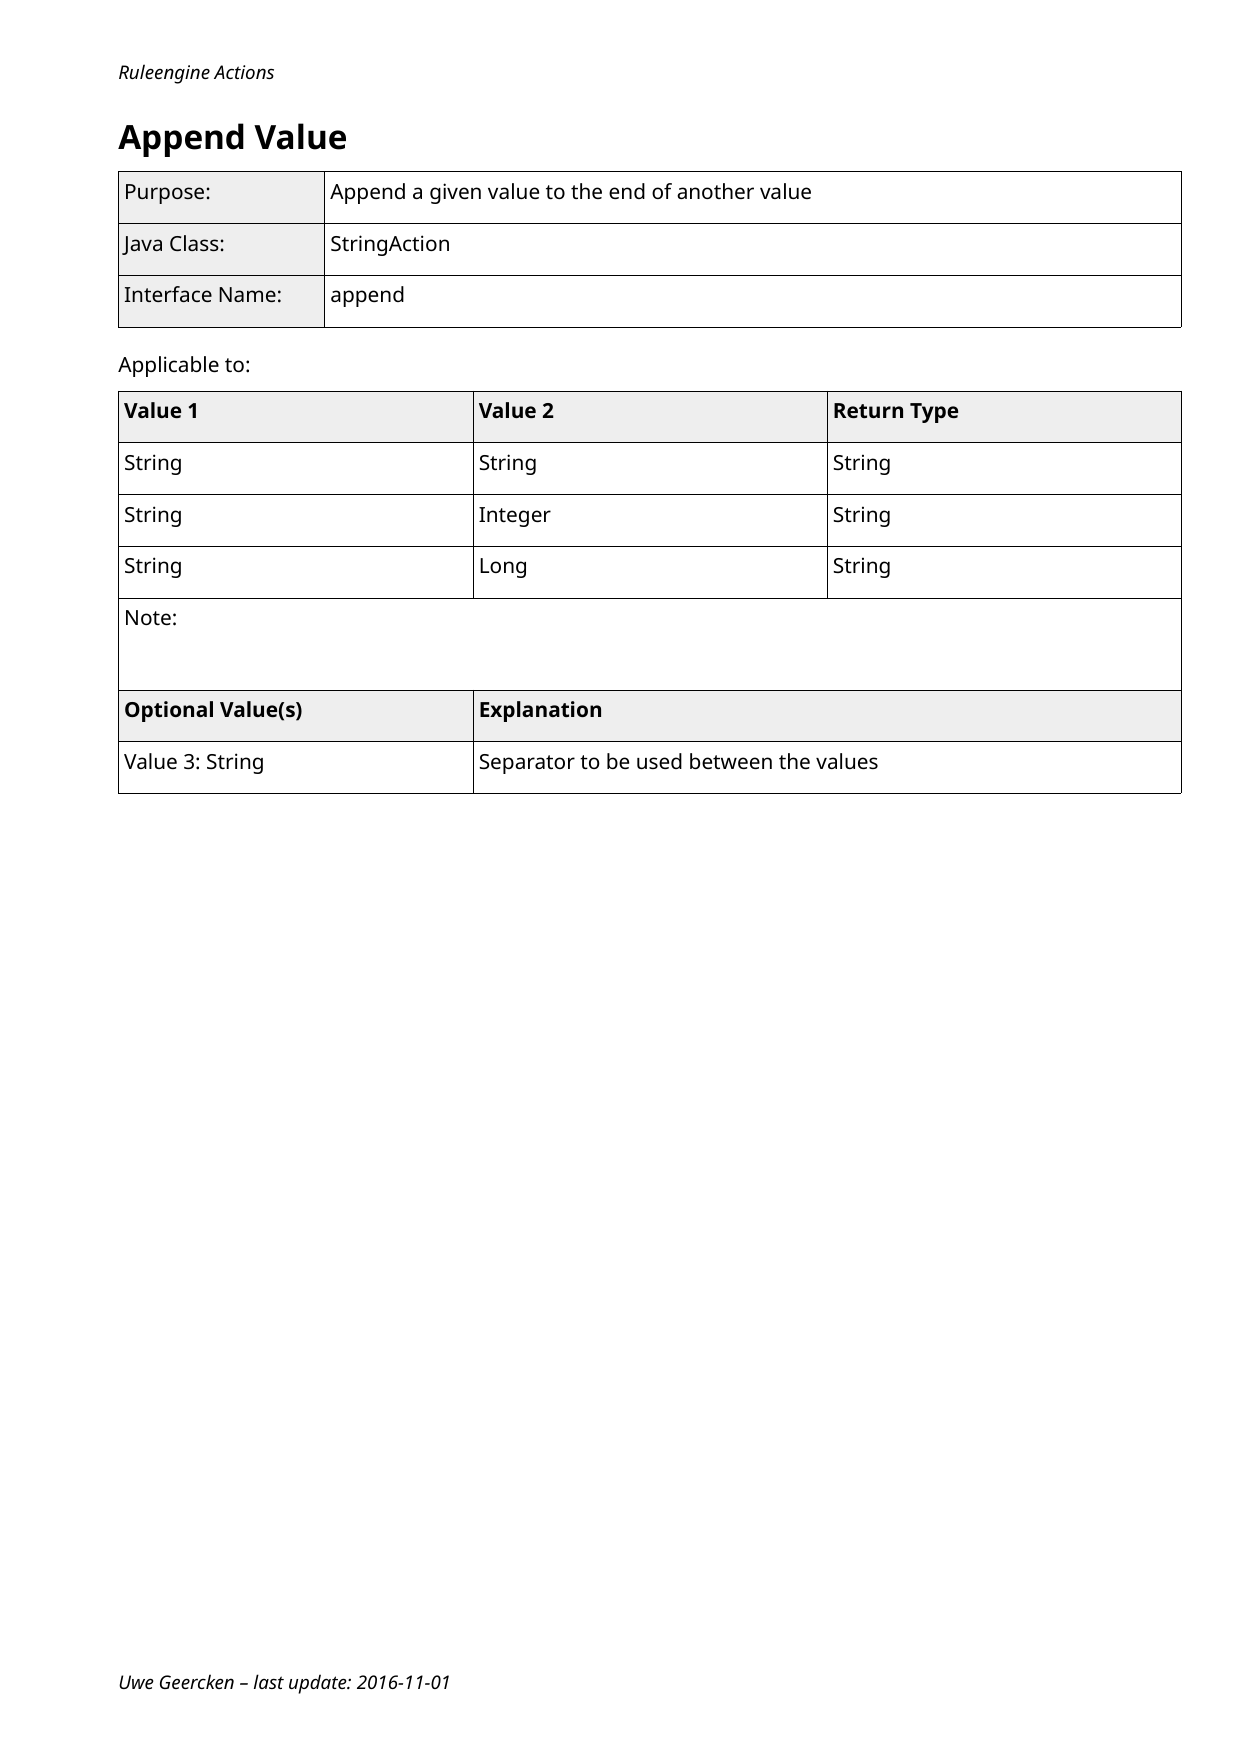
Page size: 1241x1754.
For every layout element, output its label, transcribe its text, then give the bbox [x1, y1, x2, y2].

table_cell String [828, 495, 1181, 546]
table_cell String [474, 443, 827, 494]
table_cell Interface Name: [119, 276, 324, 327]
table_header Value 1 [119, 392, 473, 442]
table_cell Note: [119, 599, 1181, 689]
text Append Value [118, 114, 1181, 159]
table_cell Separator to be used between the values [474, 742, 1181, 793]
table_header Return Type [828, 392, 1181, 442]
table_cell String [119, 547, 473, 598]
table_cell Explanation [474, 691, 1181, 741]
table_cell StringAction [325, 224, 1181, 275]
table_cell String [828, 547, 1181, 598]
table_header Append a given value to the end of another value [325, 172, 1181, 223]
table_cell String [119, 495, 473, 546]
table_header Value 2 [474, 392, 827, 442]
table_cell String [119, 443, 473, 494]
table_cell append [325, 276, 1181, 327]
text Applicable to: [118, 350, 1181, 379]
table_cell Optional Value(s) [119, 691, 473, 741]
table_cell Integer [474, 495, 827, 546]
table_cell Long [474, 547, 827, 598]
table_cell Java Class: [119, 224, 324, 275]
table_cell Value 3: String [119, 742, 473, 793]
table_header Purpose: [119, 172, 324, 223]
table_cell String [828, 443, 1181, 494]
